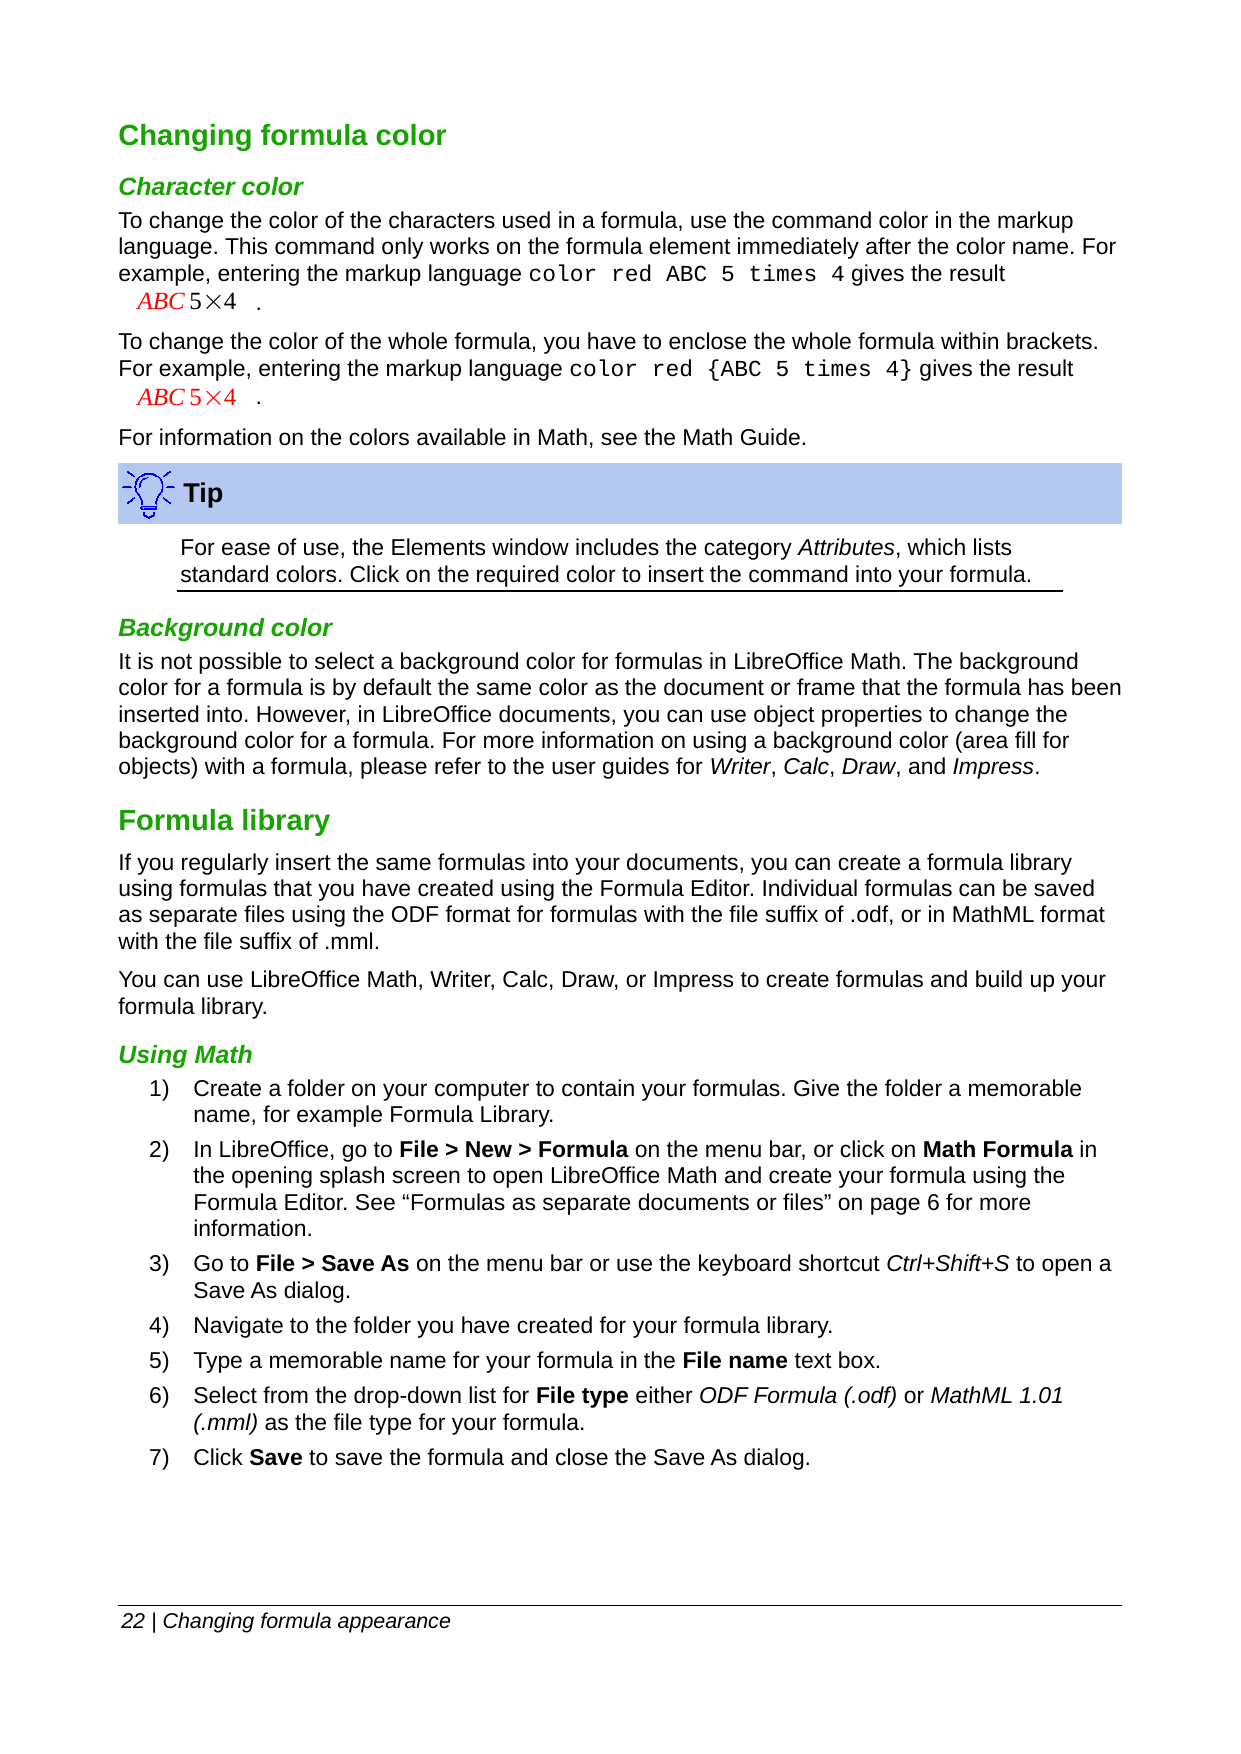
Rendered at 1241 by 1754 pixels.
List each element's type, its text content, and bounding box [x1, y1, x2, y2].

subtitle Tip [118, 475, 1122, 515]
list Type a memorable name for your formula in the File name text box. [169, 1347, 1122, 1373]
subtitle Character color [118, 172, 1122, 201]
subtitle Background color [118, 613, 1122, 642]
subtitle Changing formula color [118, 118, 1122, 152]
subtitle Formula library [118, 803, 1122, 837]
list Click Save to save the formula and close the Save As dialog. [169, 1444, 1122, 1470]
list In LibreOffice, go to File > New > Formula on the menu bar, or click on Math Formula in the opening splash screen to open LibreOffice Math and create your formula using the Formula Editor. See “Formulas as separate documents or files” on page 5 for more information. [169, 1136, 1122, 1241]
list Select from the drop-down list for File type either ODF Formula (.odf) or MathML 1.01 (.mml) as the file type for your formula. [169, 1382, 1122, 1435]
text For ease of use, the Elements window includes the category Attributes, which lists standard colors. Click on the required color to insert the command into your formula. [177, 531, 1063, 590]
text To change the color of the whole formula, you have to enclose the whole formula within brackets. For example, entering the markup language color red {ABC 5 times 4} gives the result. [118, 328, 1122, 411]
list Go to File > Save As on the menu bar or use the keyboard shortcut Ctrl+Shift+S to open a Save As dialog. [169, 1250, 1122, 1303]
list Navigate to the folder you have created for your formula library. [169, 1312, 1122, 1338]
subtitle Using Math [118, 1040, 1122, 1068]
text For information on the colors available in Math, see the Math Guide. [118, 424, 1122, 450]
picture [119, 463, 179, 523]
text To change the color of the characters used in a formula, use the command color in the markup language. This command only works on the formula element immediately after the color name. For example, entering the markup language color red ABC 5 times 4 gives the result . [118, 207, 1122, 316]
text If you regularly insert the same formulas into your documents, you can create a formula library using formulas that you have created using the Formula Editor. Individual formulas can be saved as separate files using the ODF format for formulas with the file suffix of .odf, or in MathML format with the file suffix of .mml. [118, 848, 1122, 954]
text It is not possible to select a background color for formulas in LibreOffice Math. The background color for a formula is by default the same color as the document or frame that the formula has been inserted into. However, in LibreOffice documents, you can use object properties to change the background color for a formula. For more information on using a background color (area fill for objects) with a formula, please refer to the user guides for Writer, Calc, Draw, and Impress. [118, 648, 1122, 779]
text You can use LibreOffice Math, Writer, Calc, Draw, or Impress to create formulas and build up your formula library. [118, 966, 1122, 1019]
list Create a folder on your computer to contain your formulas. Give the folder a memorable name, for example Formula Library. [169, 1074, 1122, 1127]
